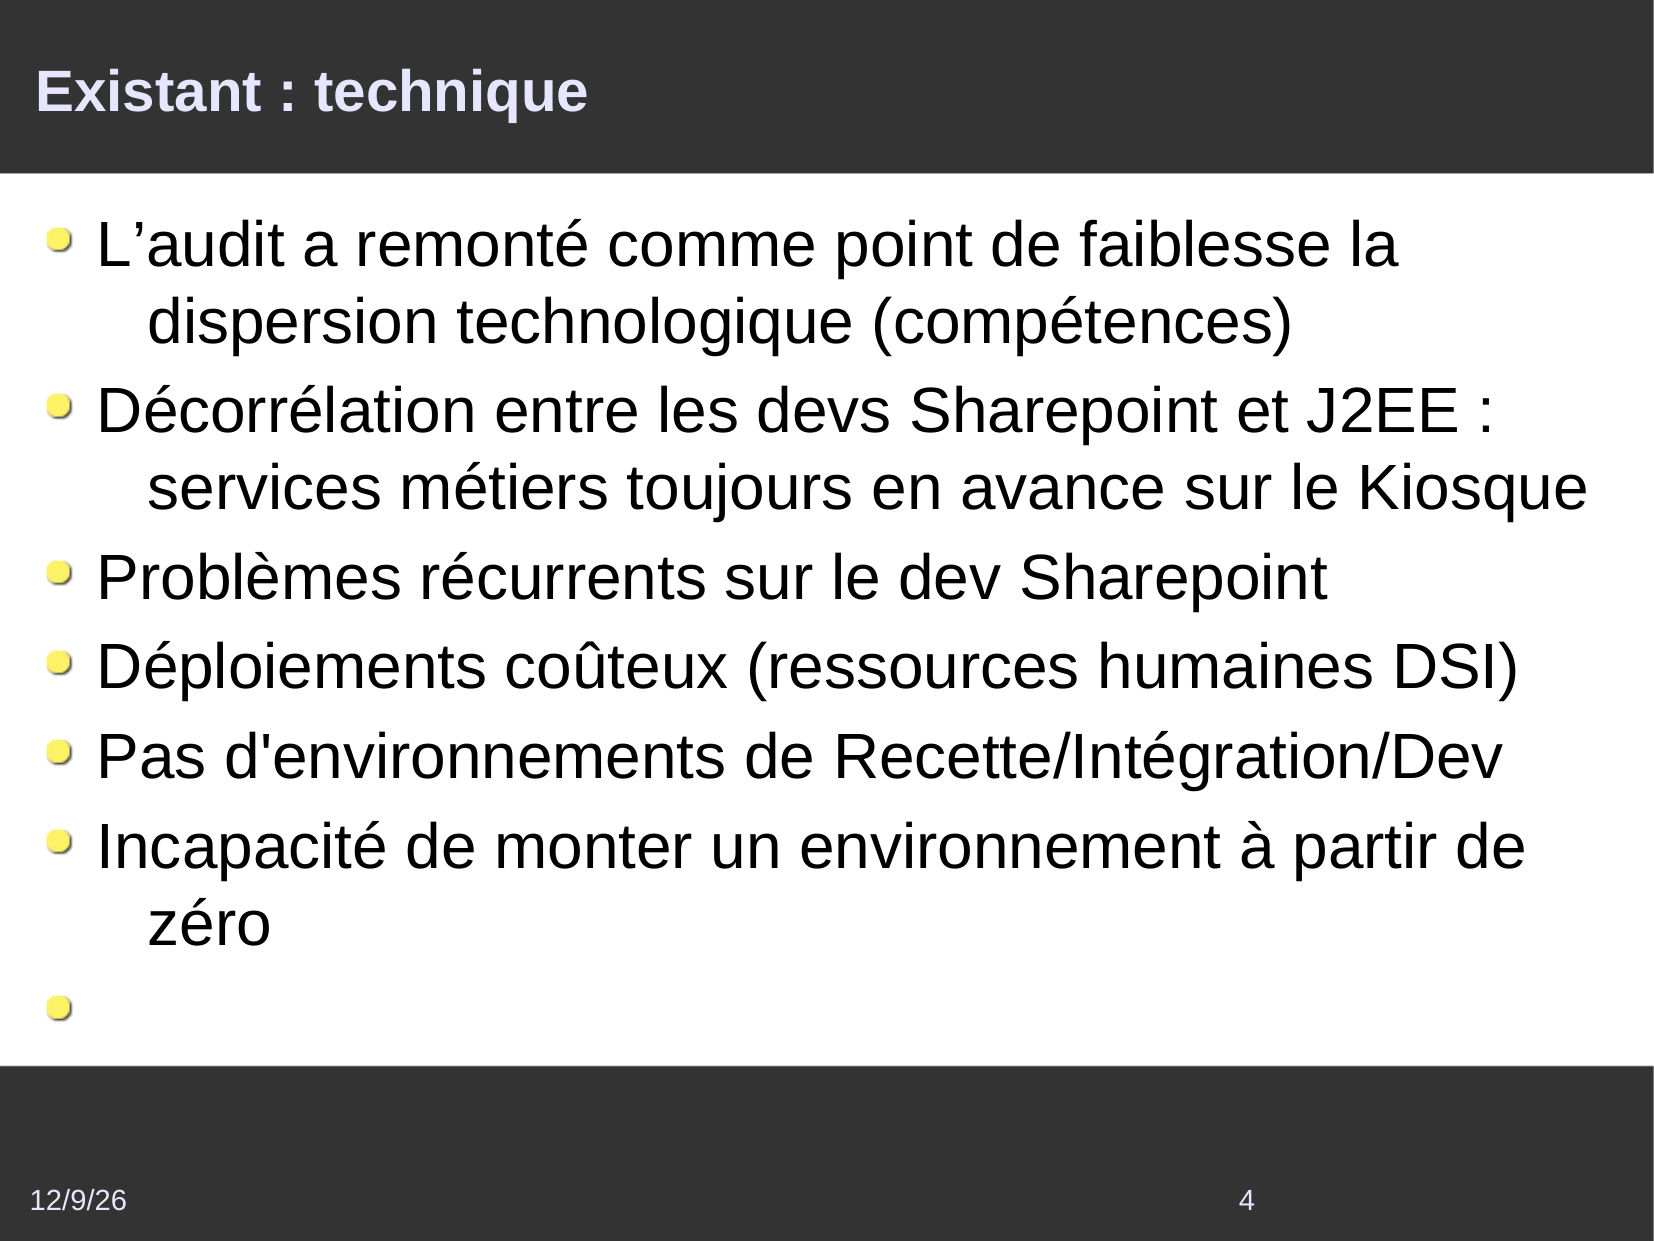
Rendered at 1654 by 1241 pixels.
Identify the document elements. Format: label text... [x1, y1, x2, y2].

title Existant : technique [35, 29, 1630, 148]
list L’audit a remonté comme point de faiblesse la dispersion technologique (compétences) Décorrélation entre les devs Sharepoint et J2EE : services métiers toujours en avance sur le Kiosque Problèmes récurrents sur le dev Sharepoint Déploiements coûteux (ressources humaines DSI) Pas d'environnements de Recette/Intégration/Dev Incapacité de monter un environnement à partir de zéro [11, 202, 1607, 1031]
text_box [1238, 1181, 1625, 1241]
text_box [29, 1181, 566, 1241]
